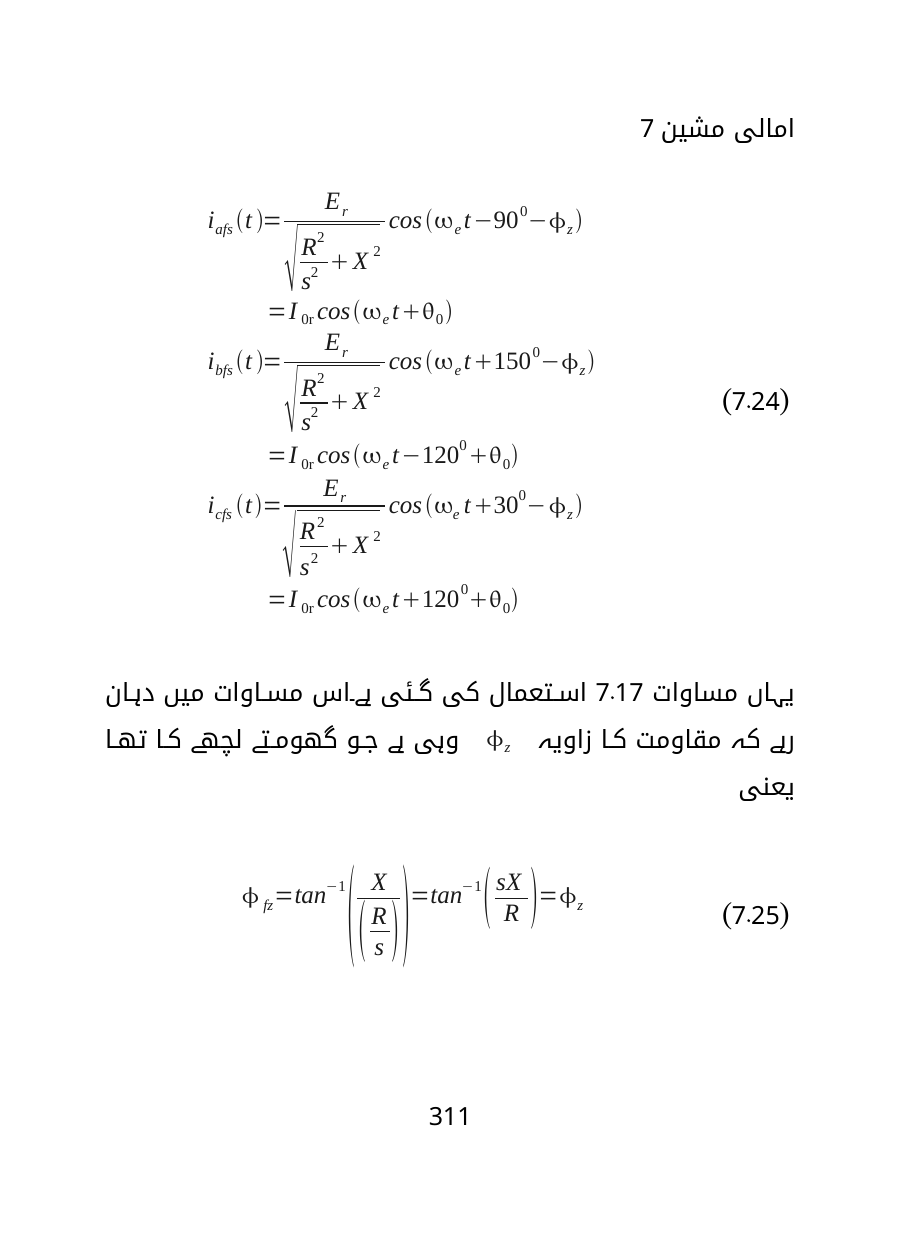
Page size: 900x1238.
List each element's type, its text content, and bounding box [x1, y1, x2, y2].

text یہاں مساوات 7.17 استعمال کی گئی ہے۔اس مساوات میں دہان رہے کہ مقاومت کا زاویہ وہی ہے جو گھومتے لچھے کا تھا یعنی [105, 669, 795, 811]
table_header (7.25) [711, 858, 795, 987]
table_header [105, 182, 706, 635]
table_header (7.24) [706, 182, 795, 635]
table_header [105, 858, 711, 987]
